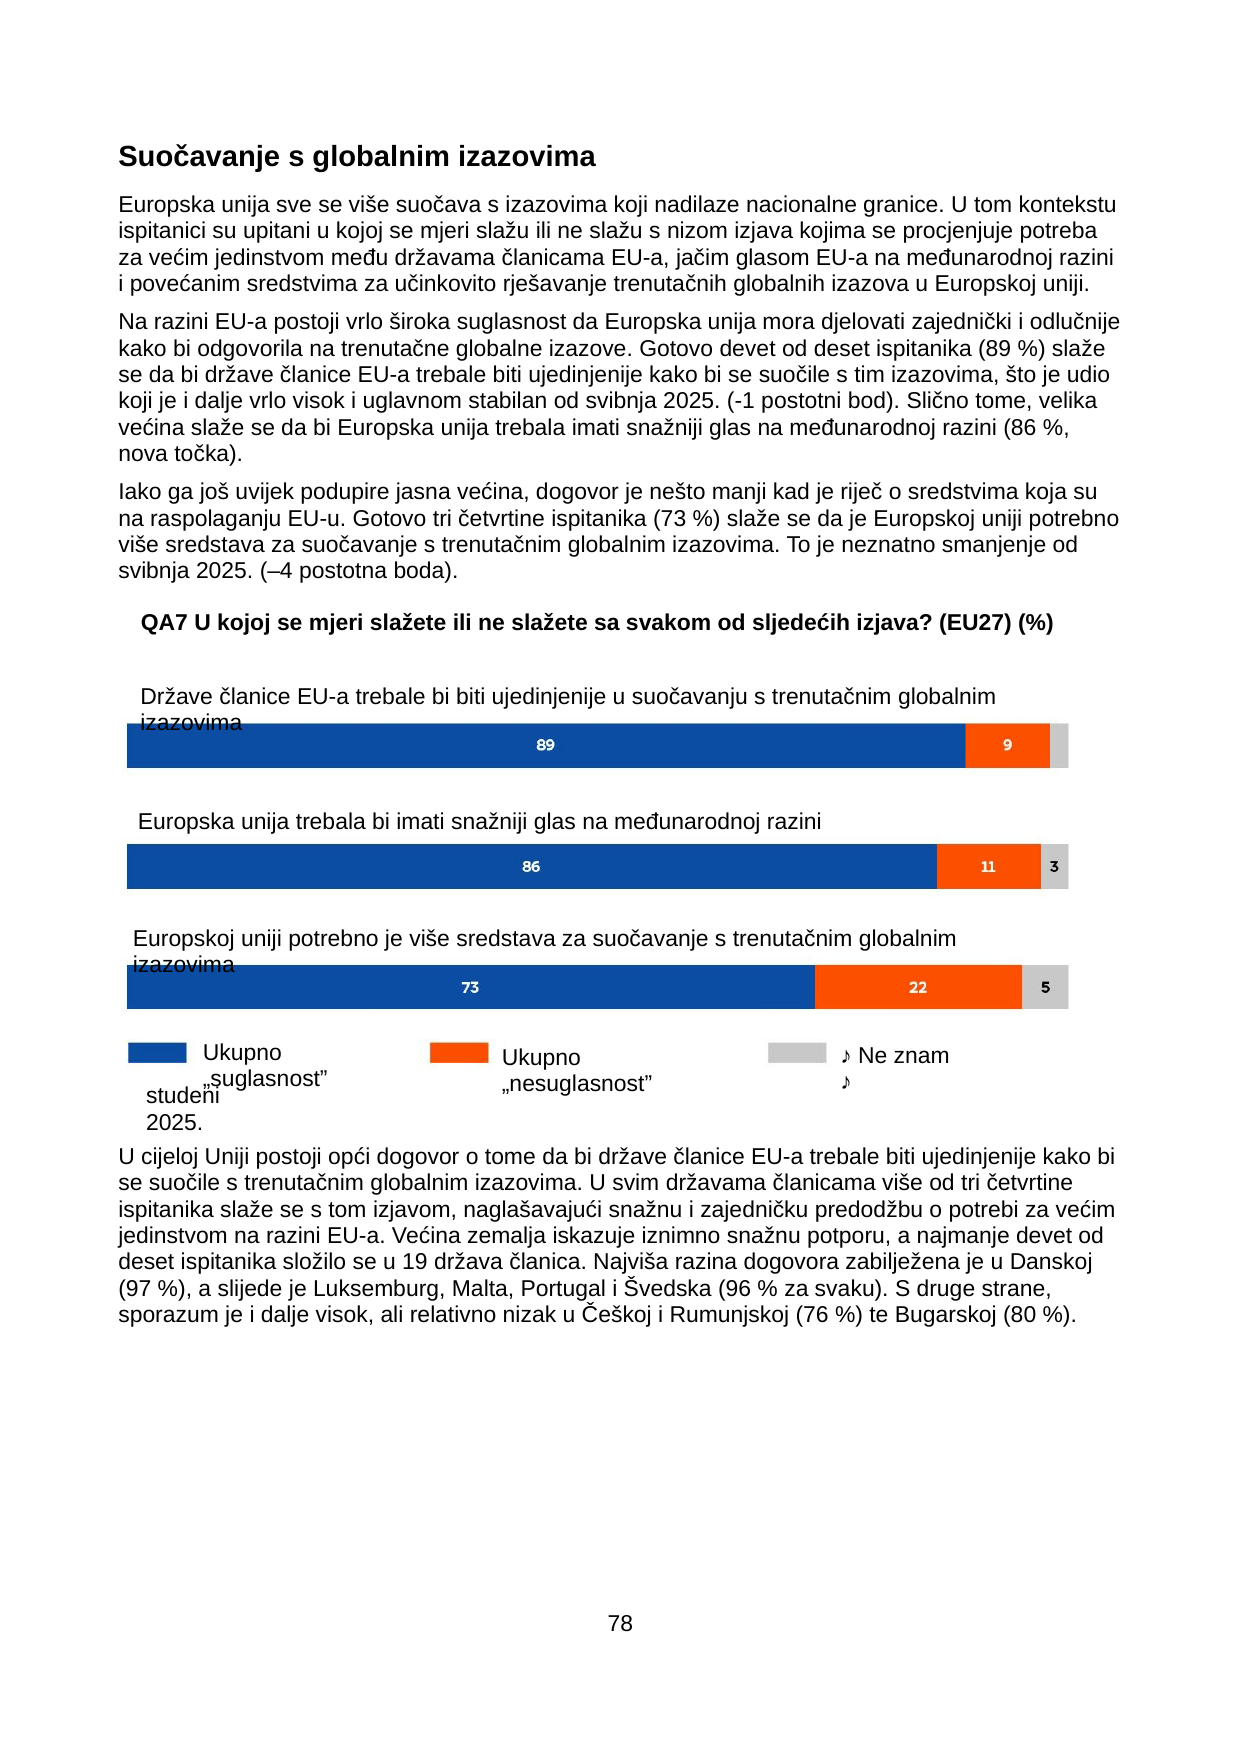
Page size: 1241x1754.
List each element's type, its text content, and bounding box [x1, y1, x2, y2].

picture [126, 1038, 830, 1069]
subtitle Suočavanje s globalnim izazovima [118, 139, 1122, 172]
picture [121, 717, 1069, 1012]
text U cijeloj Uniji postoji opći dogovor o tome da bi države članice EU-a trebale biti ujedinjenije kako bi se suočile s trenutačnim globalnim izazovima. U svim državama članicama više od tri četvrtine ispitanika slaže se s tom izjavom, naglašavajući snažnu i zajedničku predodžbu o potrebi za većim jedinstvom na razini EU-a. Većina zemalja iskazuje iznimno snažnu potporu, a najmanje devet od deset ispitanika složilo se u 19 država članica. Najviša razina dogovora zabilježena je u Danskoj (97 %), a slijede je Luksemburg, Malta, Portugal i Švedska (96 % za svaku). S druge strane, sporazum je i dalje visok, ali relativno nizak u Češkoj i Rumunjskoj (76 %) te Bugarskoj (80 %). [118, 596, 1122, 1327]
text Iako ga još uvijek podupire jasna većina, dogovor je nešto manji kad je riječ o sredstvima koja su na raspolaganju EU-u. Gotovo tri četvrtine ispitanika (73 %) slaže se da je Europskoj uniji potrebno više sredstava za suočavanje s trenutačnim globalnim izazovima. To je neznatno smanjenje od svibnja 2025. (–4 postotna boda). [118, 478, 1122, 584]
text Na razini EU-a postoji vrlo široka suglasnost da Europska unija mora djelovati zajednički i odlučnije kako bi odgovorila na trenutačne globalne izazove. Gotovo devet od deset ispitanika (89 %) slaže se da bi države članice EU-a trebale biti ujedinjenije kako bi se suočile s tim izazovima, što je udio koji je i dalje vrlo visok i uglavnom stabilan od svibnja 2025. (-1 postotni bod). Slično tome, velika većina slaže se da bi Europska unija trebala imati snažniji glas na međunarodnoj razini (86 %, nova točka). [118, 308, 1122, 466]
text Europska unija sve se više suočava s izazovima koji nadilaze nacionalne granice. U tom kontekstu ispitanici su upitani u kojoj se mjeri slažu ili ne slažu s nizom izjava kojima se procjenjuje potreba za većim jedinstvom među državama članicama EU-a, jačim glasom EU-a na međunarodnoj razini i povećanim sredstvima za učinkovito rješavanje trenutačnih globalnih izazova u Europskoj uniji. [118, 191, 1122, 296]
